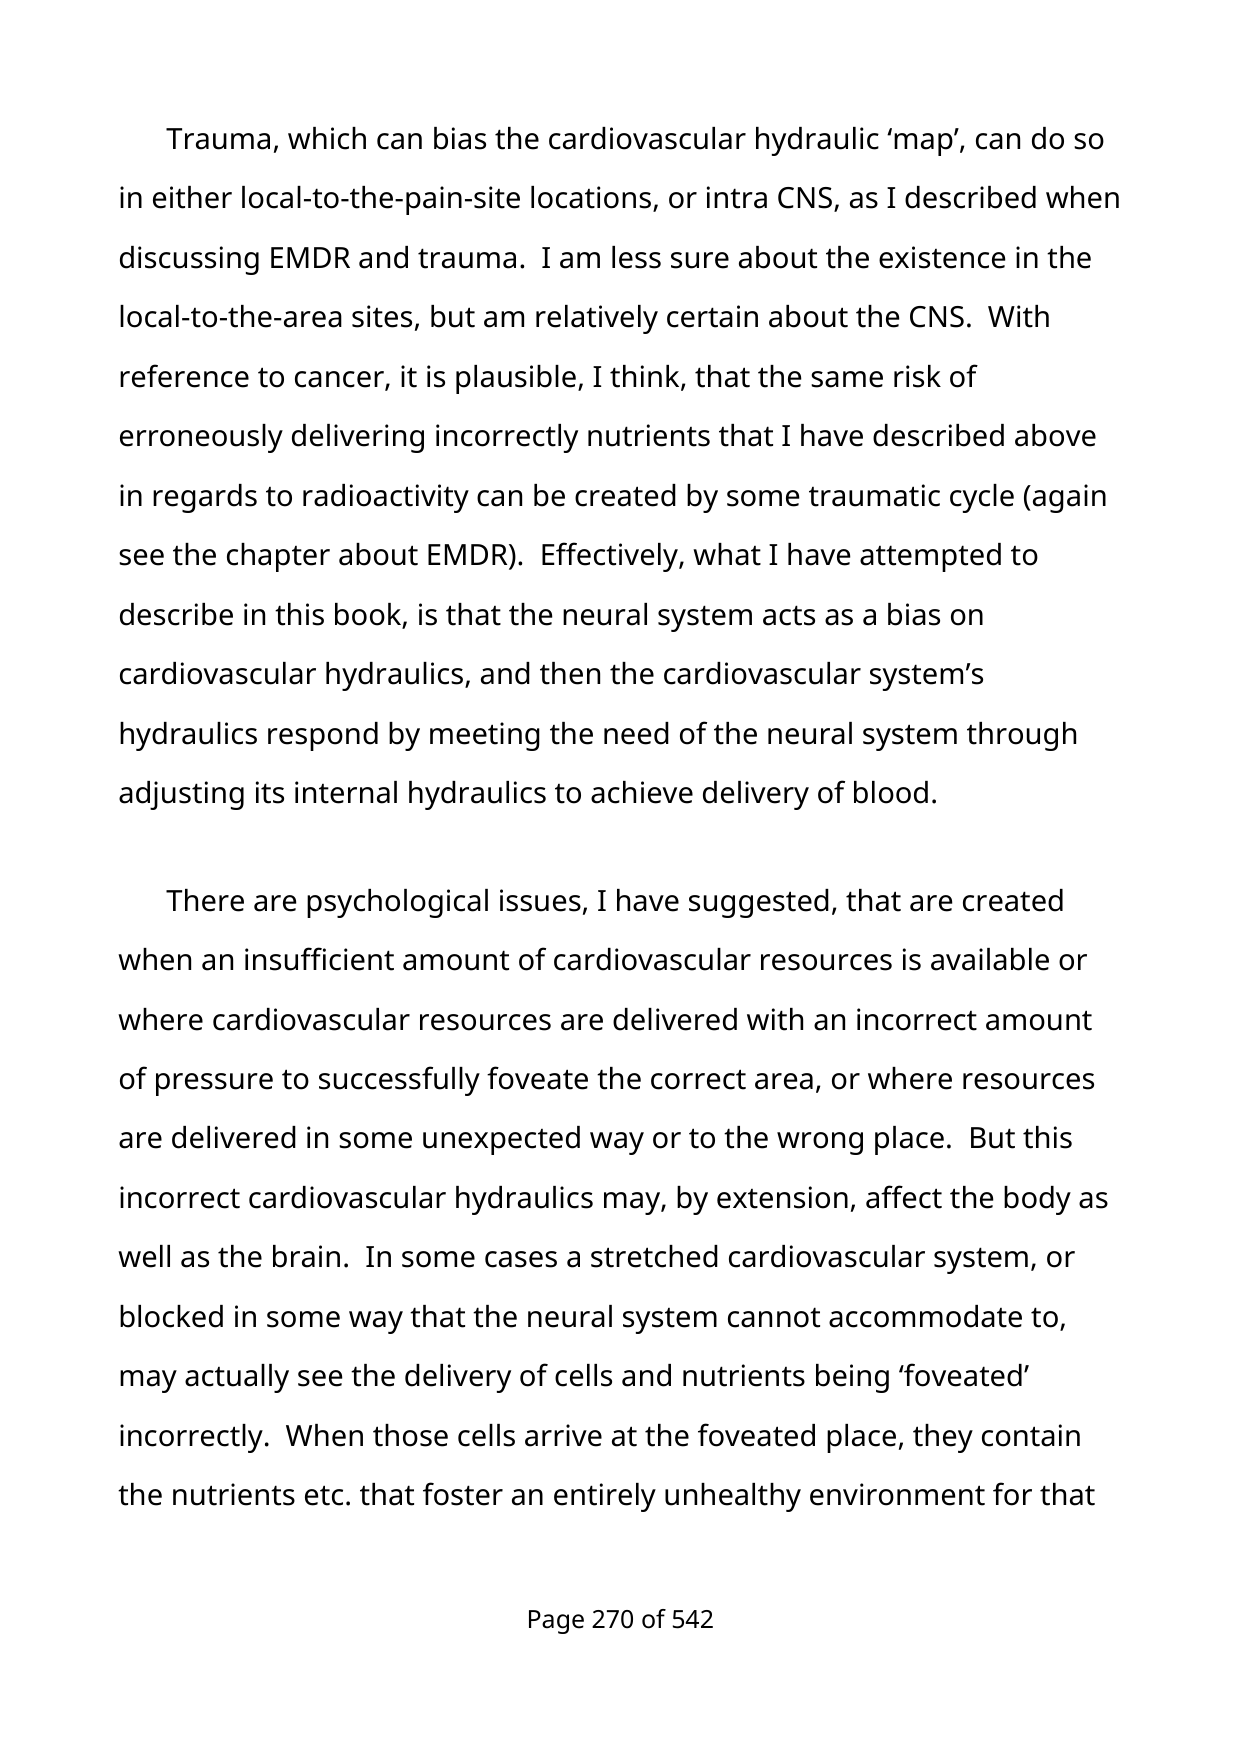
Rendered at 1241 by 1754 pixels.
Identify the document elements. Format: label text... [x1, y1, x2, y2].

text Trauma, which can bias the cardiovascular hydraulic ‘map’, can do so in either local-to-the-pain-site locations, or intra CNS, as I described when discussing EMDR and trauma. I am less sure about the existence in the local-to-the-area sites, but am relatively certain about the CNS. With reference to cancer, it is plausible, I think, that the same risk of erroneously delivering incorrectly nutrients that I have described above in regards to radioactivity can be created by some traumatic cycle (again see the chapter about EMDR). Effectively, what I have attempted to describe in this book, is that the neural system acts as a bias on cardiovascular hydraulics, and then the cardiovascular system’s hydraulics respond by meeting the need of the neural system through adjusting its internal hydraulics to achieve delivery of blood. [118, 118, 1122, 812]
text There are psychological issues, I have suggested, that are created when an insufficient amount of cardiovascular resources is available or where cardiovascular resources are delivered with an incorrect amount of pressure to successfully foveate the correct area, or where resources are delivered in some unexpected way or to the wrong place. But this incorrect cardiovascular hydraulics may, by extension, affect the body as well as the brain. In some cases a stretched cardiovascular system, or blocked in some way that the neural system cannot accommodate to, may actually see the delivery of cells and nutrients being ‘foveated’ incorrectly. When those cells arrive at the foveated place, they contain the nutrients etc. that foster an entirely unhealthy environment for that [118, 880, 1122, 1514]
